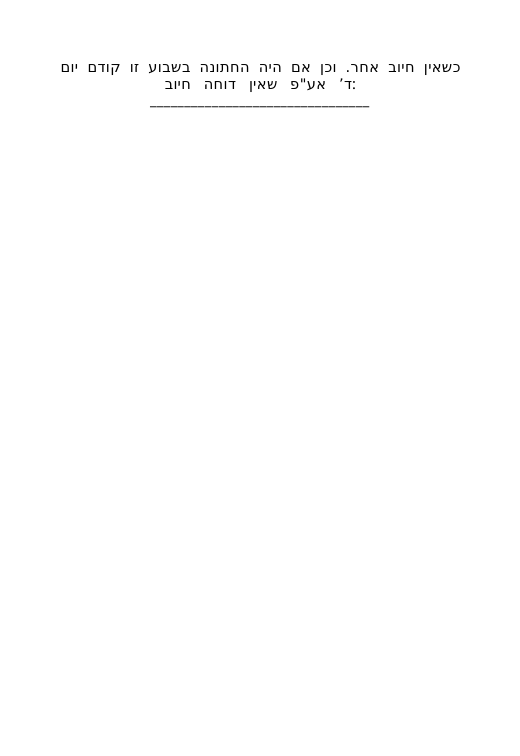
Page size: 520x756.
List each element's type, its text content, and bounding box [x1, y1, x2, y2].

text ד’ אע"פ שאין דוחה חיוב: [59, 76, 461, 92]
text כשאין חיוב אחר. וכן אם היה החתונה בשבוע זו קודם יום [59, 59, 461, 76]
text ________________________________ [59, 92, 461, 109]
